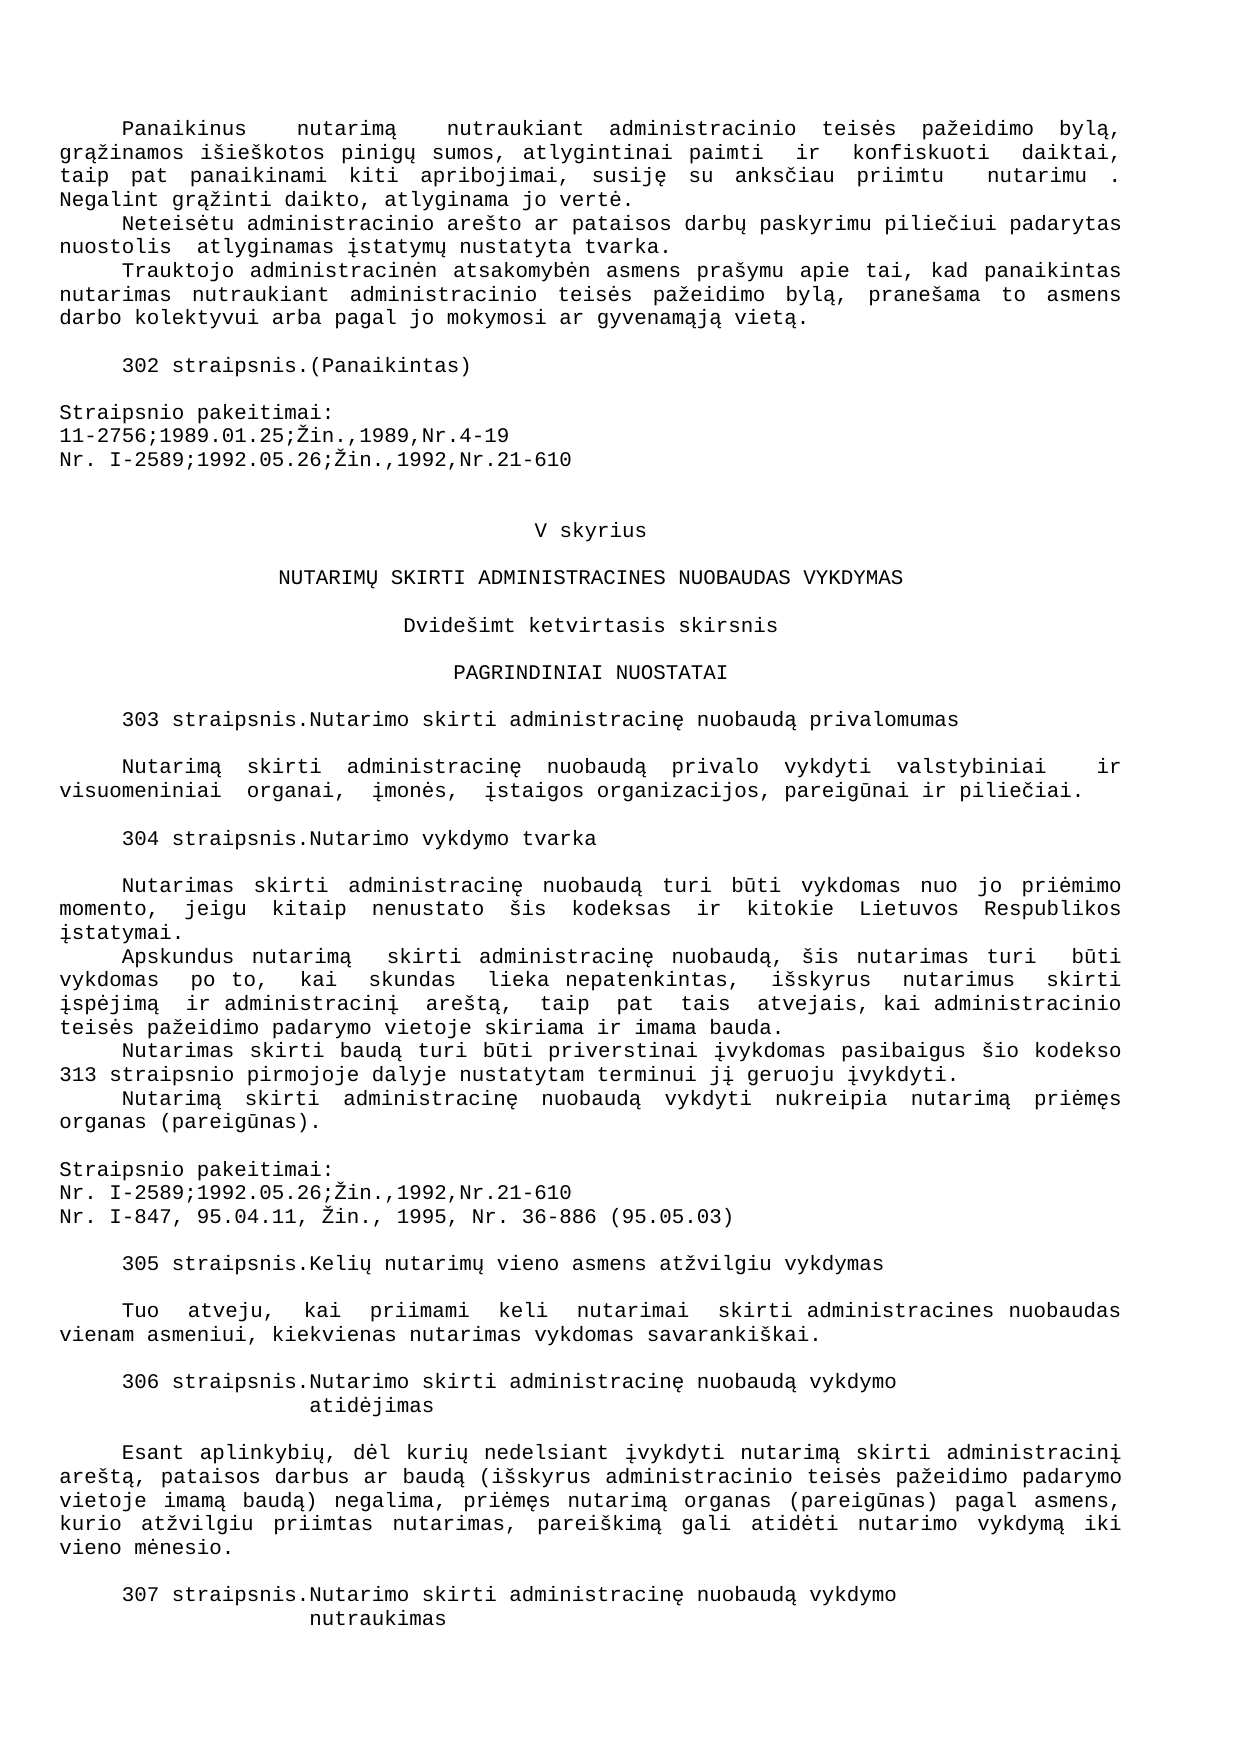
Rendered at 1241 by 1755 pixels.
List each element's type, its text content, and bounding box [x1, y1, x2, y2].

text Nutarimą skirti administracinę nuobaudą privalo vykdyti valstybiniai ir visuomeniniai organai, įmonės, įstaigos organizacijos, pareigūnai ir piliečiai. [59, 757, 1122, 804]
text nutraukimas [59, 1608, 1122, 1631]
text Dvidešimt ketvirtasis skirsnis [59, 615, 1122, 638]
text Nutarimas skirti baudą turi būti priverstinai įvykdomas pasibaigus šio kodekso 313 straipsnio pirmojoje dalyje nustatytam terminui jį geruoju įvykdyti. [59, 1040, 1122, 1088]
text Nr. I-2589;1992.05.26;Žin.,1992,Nr.21-610 [59, 449, 1122, 473]
text Straipsnio pakeitimai: [59, 1158, 1122, 1182]
text 302 straipsnis.(Panaikintas) [59, 354, 1122, 378]
text 306 straipsnis.Nutarimo skirti administracinę nuobaudą vykdymo [59, 1371, 1122, 1395]
text Nr. I-2589;1992.05.26;Žin.,1992,Nr.21-610 [59, 1182, 1122, 1206]
text Panaikinus nutarimą nutraukiant administracinio teisės pažeidimo bylą, grąžinamos išieškotos pinigų sumos, atlygintinai paimti ir konfiskuoti daiktai, taip pat panaikinami kiti apribojimai, susiję su anksčiau priimtu nutarimu . Negalint grąžinti daikto, atlyginama jo vertė. [59, 118, 1122, 213]
text Nutarimas skirti administracinę nuobaudą turi būti vykdomas nuo jo priėmimo momento, jeigu kitaip nenustato šis kodeksas ir kitokie Lietuvos Respublikos įstatymai. [59, 875, 1122, 946]
text 305 straipsnis.Kelių nutarimų vieno asmens atžvilgiu vykdymas [59, 1253, 1122, 1277]
text Nr. I-847, 95.04.11, Žin., 1995, Nr. 36-886 (95.05.03) [59, 1206, 1122, 1229]
text Apskundus nutarimą skirti administracinę nuobaudą, šis nutarimas turi būti vykdomas po to, kai skundas lieka nepatenkintas, išskyrus nutarimus skirti įspėjimą ir administracinį areštą, taip pat tais atvejais, kai administracinio teisės pažeidimo padarymo vietoje skiriama ir imama bauda. [59, 946, 1122, 1040]
text 307 straipsnis.Nutarimo skirti administracinę nuobaudą vykdymo [59, 1584, 1122, 1608]
text PAGRINDINIAI NUOSTATAI [59, 662, 1122, 686]
text 303 straipsnis.Nutarimo skirti administracinę nuobaudą privalomumas [59, 709, 1122, 733]
text Straipsnio pakeitimai: [59, 402, 1122, 426]
text Tuo atveju, kai priimami keli nutarimai skirti administracines nuobaudas vienam asmeniui, kiekvienas nutarimas vykdomas savarankiškai. [59, 1300, 1122, 1348]
text 304 straipsnis.Nutarimo vykdymo tvarka [59, 827, 1122, 851]
text Trauktojo administracinėn atsakomybėn asmens prašymu apie tai, kad panaikintas nutarimas nutraukiant administracinio teisės pažeidimo bylą, pranešama to asmens darbo kolektyvui arba pagal jo mokymosi ar gyvenamąją vietą. [59, 260, 1122, 331]
text atidėjimas [59, 1395, 1122, 1419]
text Esant aplinkybių, dėl kurių nedelsiant įvykdyti nutarimą skirti administracinį areštą, pataisos darbus ar baudą (išskyrus administracinio teisės pažeidimo padarymo vietoje imamą baudą) negalima, priėmęs nutarimą organas (pareigūnas) pagal asmens, kurio atžvilgiu priimtas nutarimas, pareiškimą gali atidėti nutarimo vykdymą iki vieno mėnesio. [59, 1442, 1122, 1561]
text NUTARIMŲ SKIRTI ADMINISTRACINES NUOBAUDAS VYKDYMAS [59, 567, 1122, 591]
text Nutarimą skirti administracinę nuobaudą vykdyti nukreipia nutarimą priėmęs organas (pareigūnas). [59, 1088, 1122, 1135]
text V skyrius [59, 520, 1122, 544]
text Neteisėtu administracinio arešto ar pataisos darbų paskyrimu piliečiui padarytas nuostolis atlyginamas įstatymų nustatyta tvarka. [59, 213, 1122, 260]
text 11-2756;1989.01.25;Žin.,1989,Nr.4-19 [59, 426, 1122, 449]
